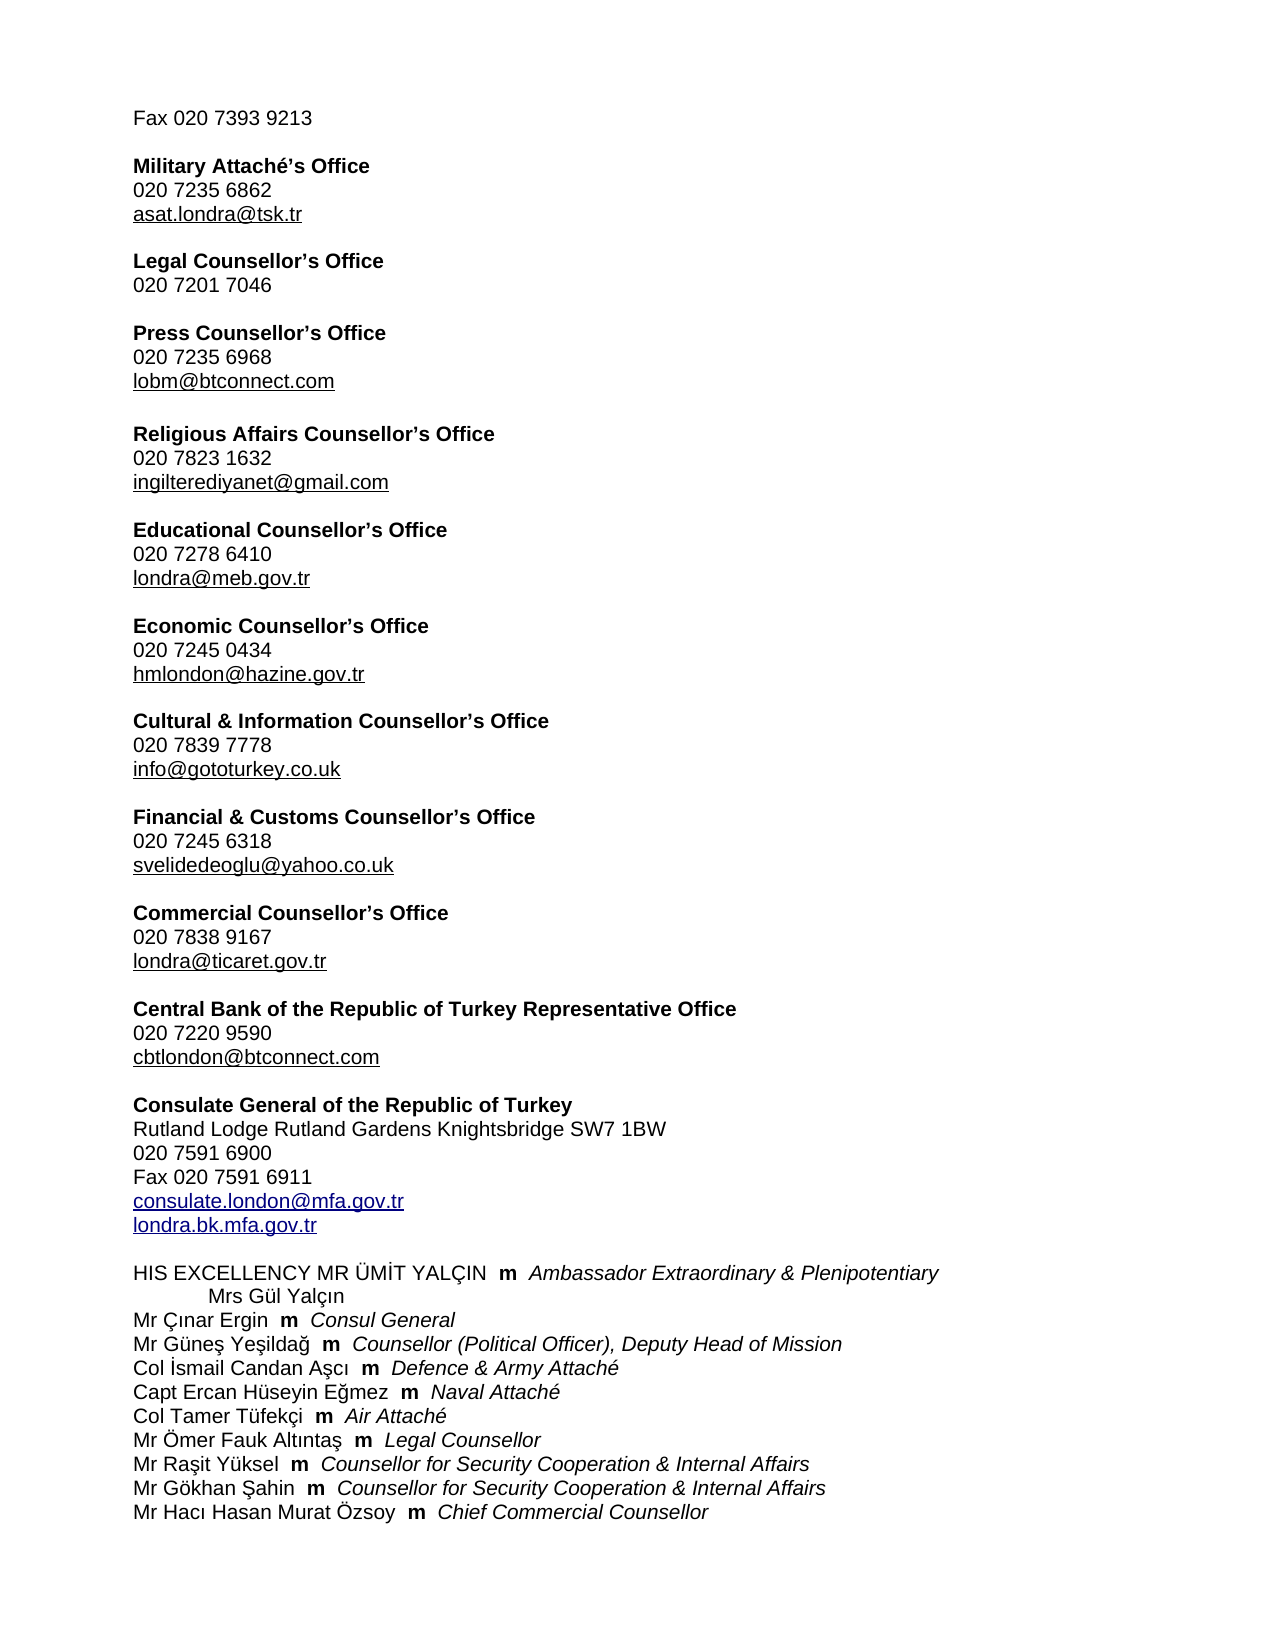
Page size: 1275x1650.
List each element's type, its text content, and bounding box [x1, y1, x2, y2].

text Mr Çınar Ergin m Consul General [133, 1308, 1181, 1332]
text Mrs Gül Yalçın [208, 1284, 1181, 1308]
text Central Bank of the Republic of Turkey Representative Office [133, 997, 1181, 1021]
text Press Counsellor’s Office [133, 321, 1181, 345]
text lobm@btconnect.com [133, 369, 1181, 393]
text 020 7839 7778 [133, 733, 1181, 757]
text 020 7245 0434 [133, 637, 1181, 661]
text Religious Affairs Counsellor’s Office [133, 422, 1181, 446]
text 020 7823 1632 [133, 446, 1181, 470]
text 020 7278 6410 [133, 542, 1181, 566]
text 020 7838 9167 [133, 925, 1181, 949]
text Mr Ömer Fauk Altıntaş m Legal Counsellor [133, 1428, 1181, 1452]
text svelidedeoglu@yahoo.co.uk [133, 853, 1181, 877]
text 020 7591 6900 [133, 1141, 1181, 1164]
text consulate.london@mfa.gov.tr [133, 1188, 1181, 1212]
text Commercial Counsellor’s Office [133, 901, 1181, 925]
text 020 7245 6318 [133, 829, 1181, 853]
text londra@ticaret.gov.tr [133, 949, 1181, 973]
text Consulate General of the Republic of Turkey [133, 1093, 1181, 1117]
text info@gototurkey.co.uk [133, 757, 1181, 781]
text Fax 020 7591 6911 [133, 1164, 1181, 1188]
text Fax 020 7393 9213 [133, 106, 1181, 129]
text Mr Hacı Hasan Murat Özsoy m Chief Commercial Counsellor [133, 1500, 1181, 1524]
text His Excellency Mr Ümİt YalÇin m Ambassador Extraordinary & Plenipotentiary [133, 1260, 1181, 1284]
text londra.bk.mfa.gov.tr [133, 1212, 1181, 1236]
text Educational Counsellor’s Office [133, 518, 1181, 542]
text Mr Raşit Yüksel m Counsellor for Security Cooperation & Internal Affairs [133, 1452, 1181, 1476]
text Cultural & Information Counsellor’s Office [133, 709, 1181, 733]
text Financial & Customs Counsellor’s Office [133, 805, 1181, 829]
text Capt Ercan Hüseyin Eğmez m Naval Attaché [133, 1380, 1181, 1404]
text 020 7220 9590 [133, 1021, 1181, 1045]
text Mr Gökhan Şahin m Counsellor for Security Cooperation & Internal Affairs [133, 1476, 1181, 1500]
text Mr Güneş Yeşildağ m Counsellor (Political Officer), Deputy Head of Mission [133, 1332, 1181, 1356]
text Rutland Lodge Rutland Gardens Knightsbridge SW7 1BW [133, 1117, 1181, 1141]
text 020 7235 6968 [133, 345, 1181, 369]
text 020 7201 7046 [133, 273, 1181, 297]
text 020 7235 6862 [133, 177, 1181, 201]
text asat.londra@tsk.tr [133, 201, 1181, 225]
text Military Attaché’s Office [133, 153, 1181, 177]
text ingilterediyanet@gmail.com [133, 470, 1181, 494]
text hmlondon@hazine.gov.tr [133, 661, 1181, 685]
text Economic Counsellor’s Office [133, 613, 1181, 637]
text Legal Counsellor’s Office [133, 249, 1181, 273]
text Col İsmail Candan Aşcı m Defence & Army Attaché [133, 1356, 1181, 1380]
text Col Tamer Tüfekçi m Air Attaché [133, 1404, 1181, 1428]
text cbtlondon@btconnect.com [133, 1045, 1181, 1069]
text londra@meb.gov.tr [133, 566, 1181, 589]
